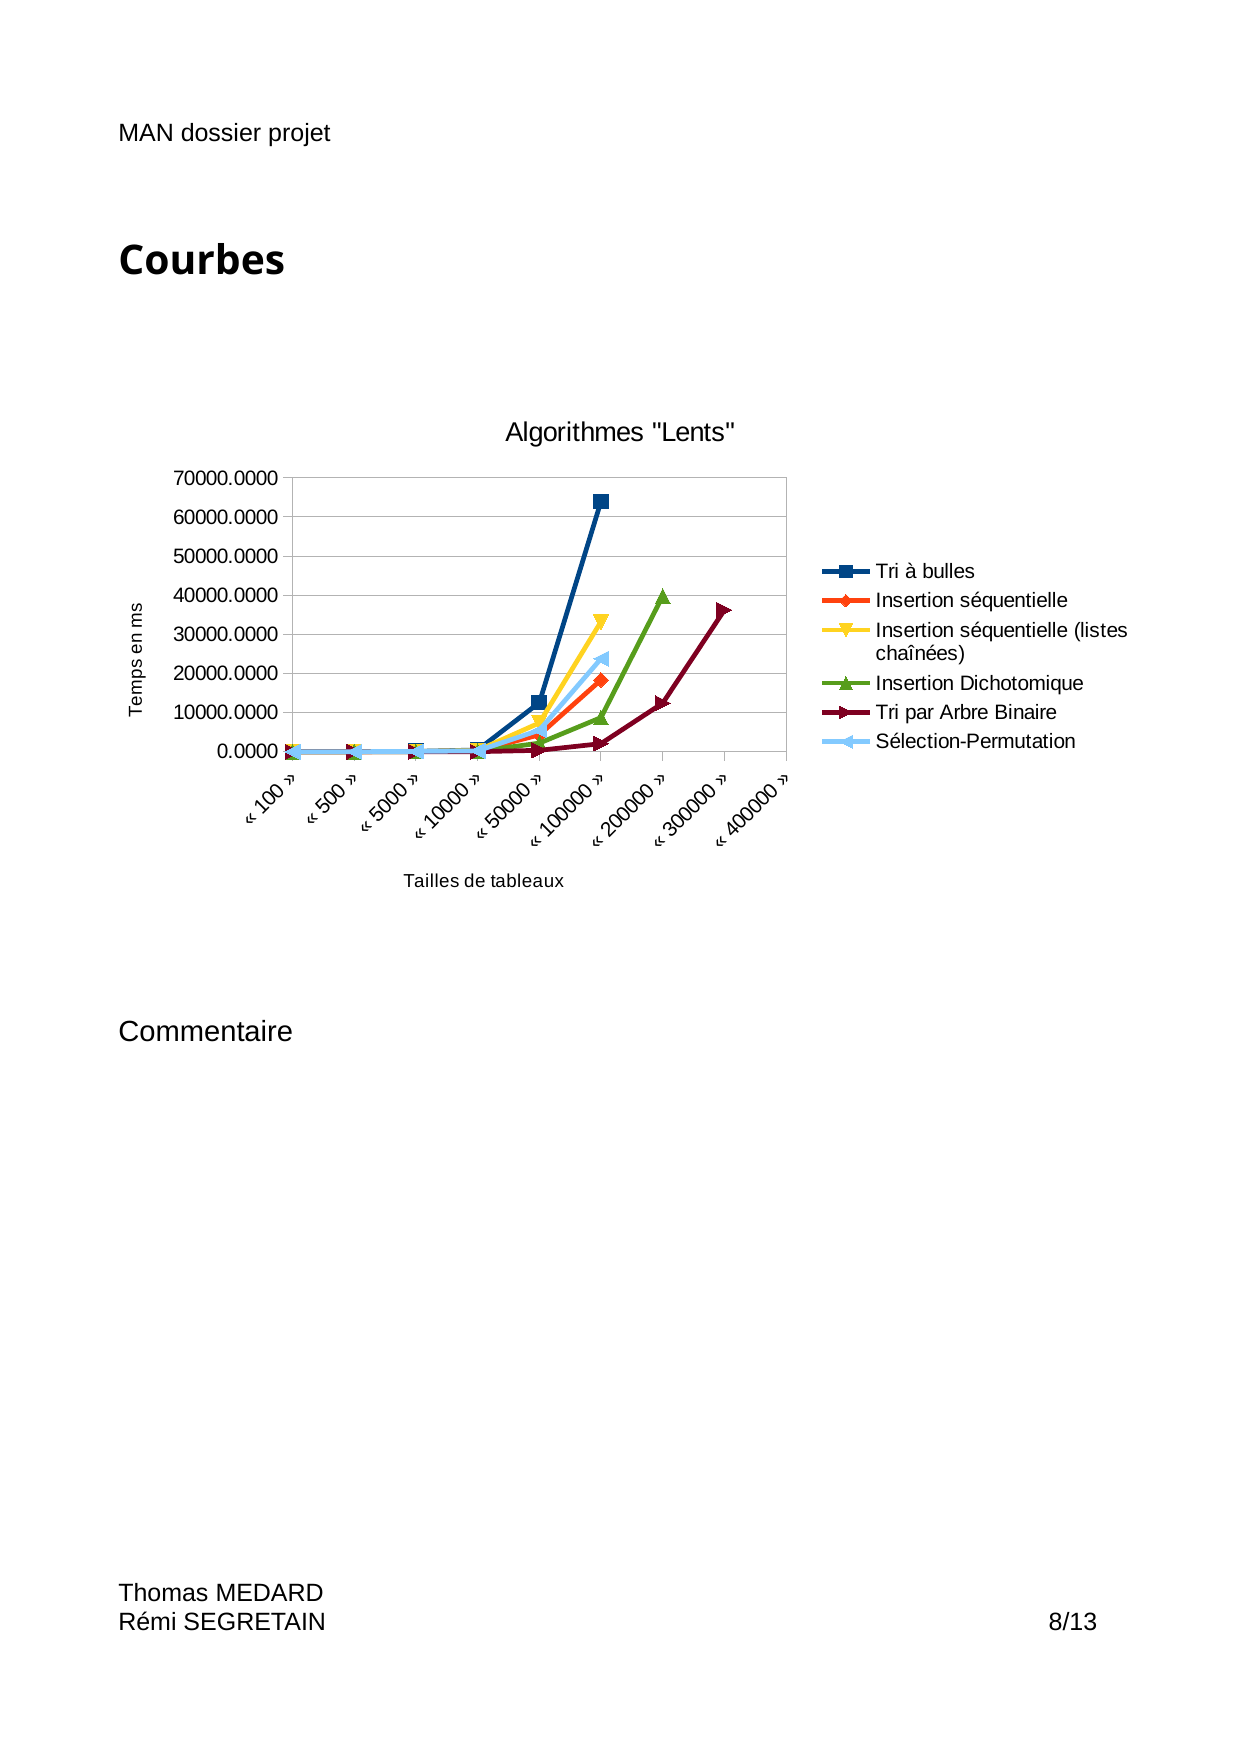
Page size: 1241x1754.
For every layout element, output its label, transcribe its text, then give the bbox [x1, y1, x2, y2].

text Commentaire [118, 1014, 1122, 1048]
subtitle Courbes [118, 231, 1122, 286]
